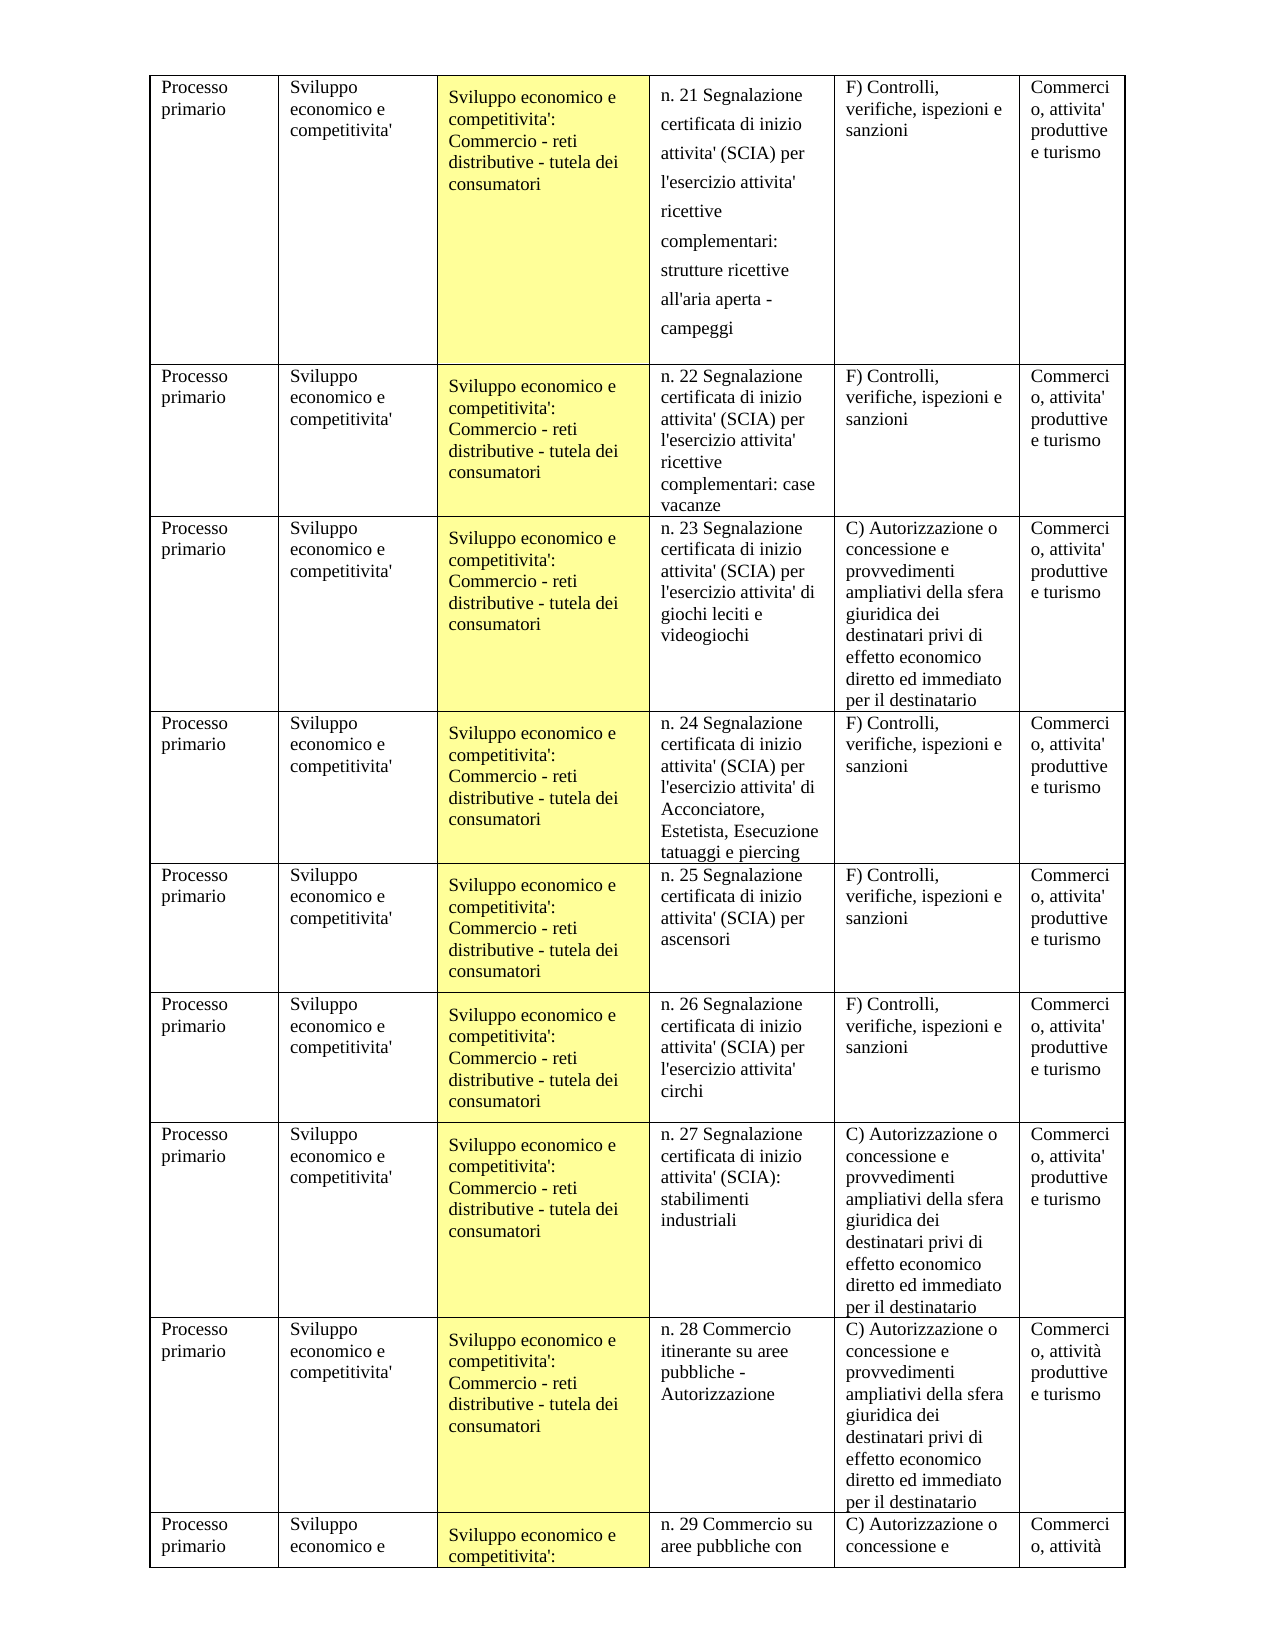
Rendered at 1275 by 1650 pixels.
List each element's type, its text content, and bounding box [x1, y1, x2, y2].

table_cell C) Autorizzazione o concessione e provvedimenti ampliativi della sfera giuridica dei destinatari privi di effetto economico diretto ed immediato per il destinatario [835, 1123, 1019, 1317]
table_cell Sviluppo economico e competitivita': Commercio - reti distributive - tutela dei consumatori [438, 993, 649, 1122]
table_cell F) Controlli, verifiche, ispezioni e sanzioni [835, 712, 1019, 863]
table_cell Sviluppo economico e competitivita' [279, 76, 437, 363]
table_cell F) Controlli, verifiche, ispezioni e sanzioni [835, 76, 1019, 363]
table_cell C) Autorizzazione o concessione e provvedimenti ampliativi della sfera giuridica dei destinatari privi di effetto economico diretto ed immediato per il destinatario [835, 517, 1019, 711]
table_cell C) Autorizzazione o concessione e [835, 1513, 1019, 1567]
table_cell Sviluppo economico e competitivita': Commercio - reti distributive - tutela dei consumatori [438, 1123, 649, 1317]
table_cell Sviluppo economico e competitivita': Commercio - reti distributive - tutela dei consumatori [438, 365, 649, 516]
table_cell Processo primario [151, 365, 278, 516]
table_cell Sviluppo economico e competitivita' [279, 993, 437, 1122]
table_cell F) Controlli, verifiche, ispezioni e sanzioni [835, 864, 1019, 992]
table_cell Processo primario [151, 517, 278, 711]
table_cell Commercio, attività [1020, 1513, 1124, 1567]
table_cell C) Autorizzazione o concessione e provvedimenti ampliativi della sfera giuridica dei destinatari privi di effetto economico diretto ed immediato per il destinatario [835, 1318, 1019, 1512]
table_cell n. 22 Segnalazione certificata di inizio attivita' (SCIA) per l'esercizio attivita' ricettive complementari: case vacanze [650, 365, 834, 516]
table_cell n. 26 Segnalazione certificata di inizio attivita' (SCIA) per l'esercizio attivita' circhi [650, 993, 834, 1122]
table_cell Commercio, attivita' produttive e turismo [1020, 365, 1124, 516]
table_cell Sviluppo economico e competitivita': Commercio - reti distributive - tutela dei consumatori [438, 864, 649, 992]
table_cell n. 25 Segnalazione certificata di inizio attivita' (SCIA) per ascensori [650, 864, 834, 992]
table_cell Commercio, attivita' produttive e turismo [1020, 712, 1124, 863]
table_cell Commercio, attivita' produttive e turismo [1020, 76, 1124, 363]
table_cell n. 28 Commercio itinerante su aree pubbliche - Autorizzazione [650, 1318, 834, 1512]
table_cell Sviluppo economico e competitivita' [279, 712, 437, 863]
table_cell Sviluppo economico e [279, 1513, 437, 1567]
table_cell Sviluppo economico e competitivita': Commercio - reti distributive - tutela dei consumatori [438, 1318, 649, 1512]
table_cell Sviluppo economico e competitivita' [279, 365, 437, 516]
table_cell n. 23 Segnalazione certificata di inizio attivita' (SCIA) per l'esercizio attivita' di giochi leciti e videogiochi [650, 517, 834, 711]
table_cell Commercio, attività produttive e turismo [1020, 1318, 1124, 1512]
table_cell Commercio, attivita' produttive e turismo [1020, 993, 1124, 1122]
table_cell Processo primario [151, 76, 278, 363]
table_cell Sviluppo economico e competitivita' [279, 864, 437, 992]
table_cell Processo primario [151, 864, 278, 992]
table_cell Sviluppo economico e competitivita' [279, 517, 437, 711]
table_cell F) Controlli, verifiche, ispezioni e sanzioni [835, 365, 1019, 516]
table_cell n. 24 Segnalazione certificata di inizio attivita' (SCIA) per l'esercizio attivita' di Acconciatore, Estetista, Esecuzione tatuaggi e piercing [650, 712, 834, 863]
table_cell F) Controlli, verifiche, ispezioni e sanzioni [835, 993, 1019, 1122]
table_cell Sviluppo economico e competitivita': Commercio - reti distributive - tutela dei consumatori [438, 712, 649, 863]
table_cell Processo primario [151, 993, 278, 1122]
table_cell Processo primario [151, 712, 278, 863]
table_cell Commercio, attivita' produttive e turismo [1020, 517, 1124, 711]
table_cell Sviluppo economico e competitivita' [279, 1123, 437, 1317]
table_cell n. 27 Segnalazione certificata di inizio attivita' (SCIA): stabilimenti industriali [650, 1123, 834, 1317]
table_cell Sviluppo economico e competitivita' [279, 1318, 437, 1512]
table_cell Sviluppo economico e competitivita': Commercio - reti distributive - tutela dei consumatori [438, 517, 649, 711]
table_cell n. 21 Segnalazione certificata di inizio attivita' (SCIA) per l'esercizio attivita' ricettive complementari: strutture ricettive all'aria aperta - campeggi [650, 76, 834, 363]
table_cell Processo primario [151, 1123, 278, 1317]
table_cell Commercio, attivita' produttive e turismo [1020, 864, 1124, 992]
table_cell n. 29 Commercio su aree pubbliche con [650, 1513, 834, 1567]
table_cell Processo primario [151, 1318, 278, 1512]
table_cell Commercio, attivita' produttive e turismo [1020, 1123, 1124, 1317]
table_cell Sviluppo economico e competitivita': Commercio - reti distributive - tutela dei consumatori [438, 76, 649, 363]
table_cell Processo primario [151, 1513, 278, 1567]
table_cell Sviluppo economico e competitivita': [438, 1513, 649, 1567]
